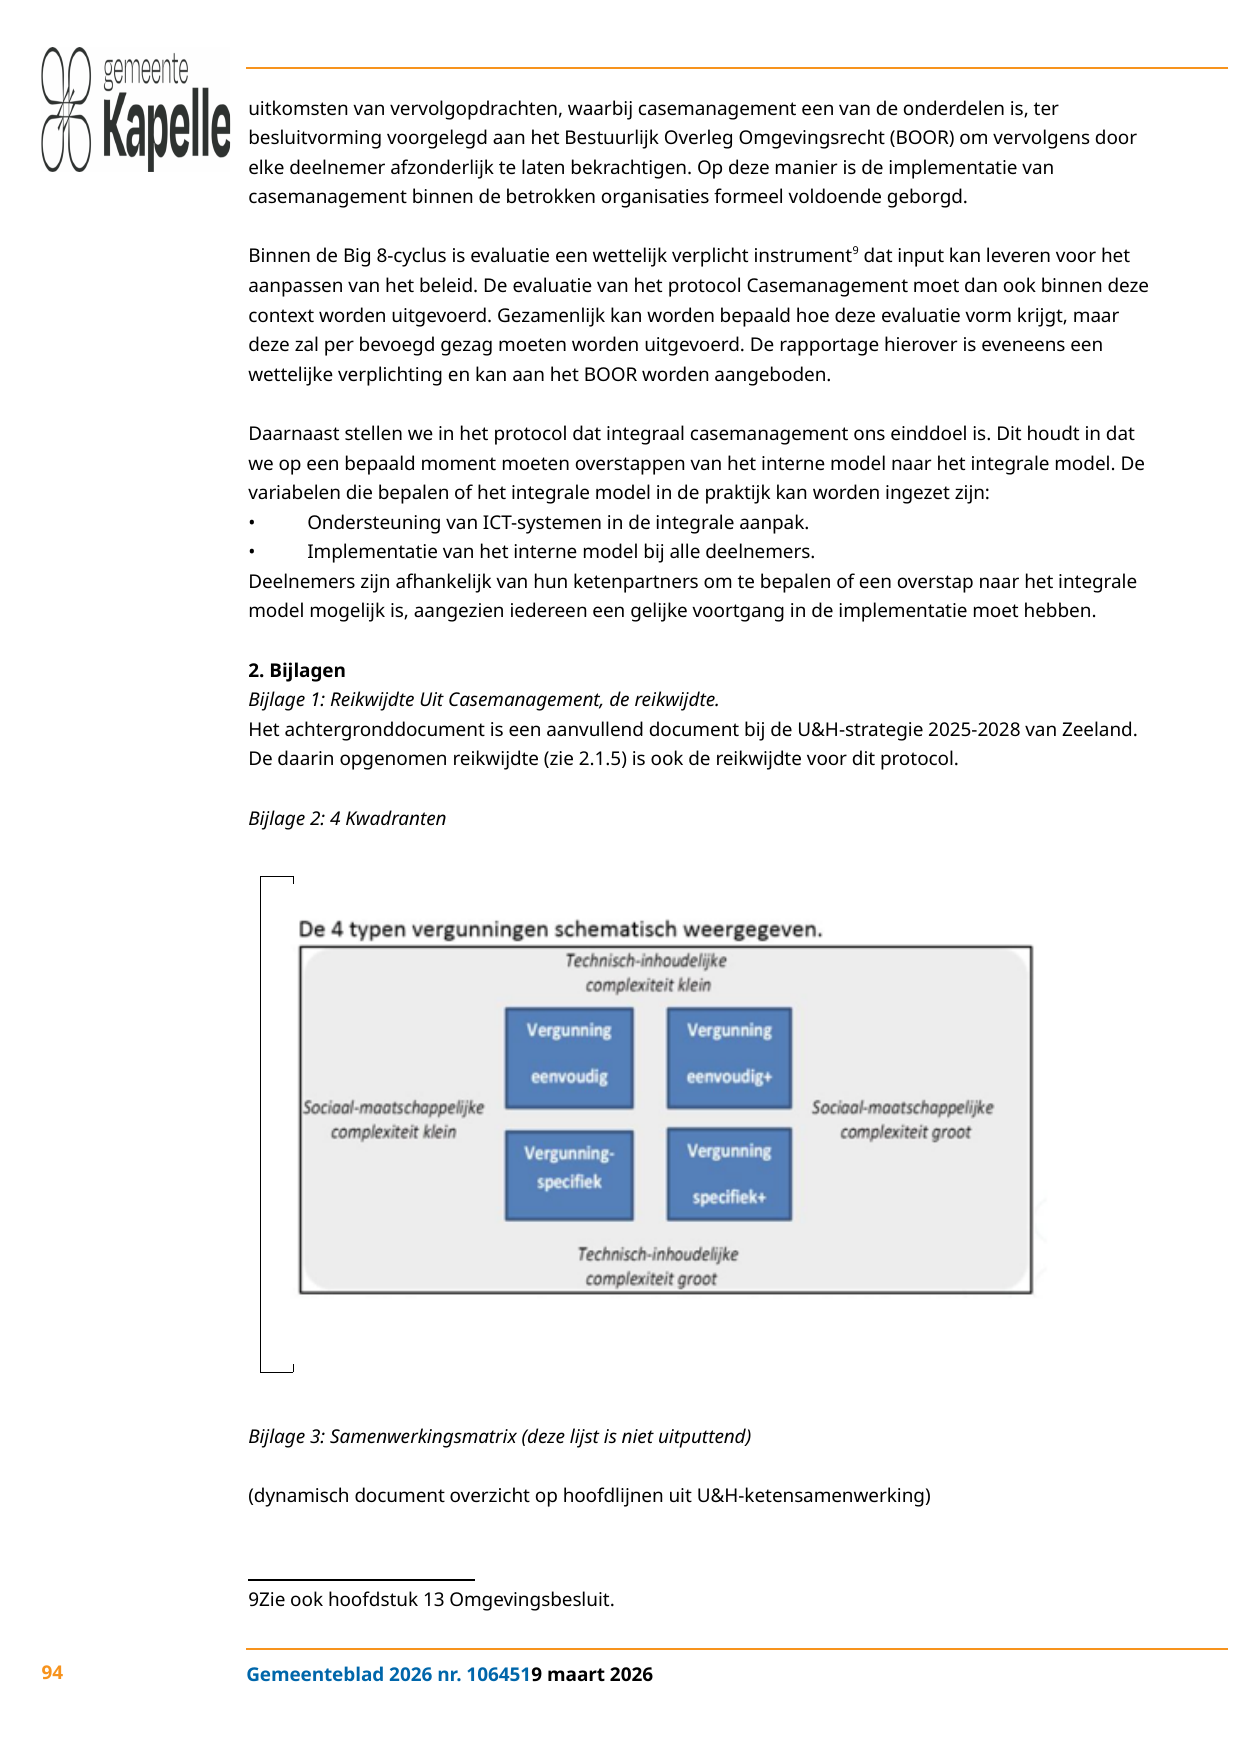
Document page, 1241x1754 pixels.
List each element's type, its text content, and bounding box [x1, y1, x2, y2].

picture [41, 47, 231, 172]
picture [268, 884, 1096, 1364]
text 2. Bijlagen [248, 657, 1152, 683]
text Bijlage 1: Reikwijdte Uit Casemanagement, de reikwijdte. [248, 686, 1152, 712]
text (dynamisch document overzicht op hoofdlijnen uit U&H-ketensamenwerking) [248, 1482, 1152, 1508]
text uitkomsten van vervolgopdrachten, waarbij casemanagement een van de onderdelen is, ter besluitvorming voorgelegd aan het Bestuurlijk Overleg Omgevingsrecht (BOOR) om vervolgens door elke deelnemer afzonderlijk te laten bekrachtigen. Op deze manier is de implementatie van casemanagement binnen de betrokken organisaties formeel voldoende geborgd. [248, 95, 1152, 209]
list Ondersteuning van ICT-systemen in de integrale aanpak. [248, 509, 1152, 535]
text Binnen de Big 8-cyclus is evaluatie een wettelijk verplicht instrument dat input kan leveren voor het aanpassen van het beleid. De evaluatie van het protocol Casemanagement moet dan ook binnen deze context worden uitgevoerd. Gezamenlijk kan worden bepaald hoe deze evaluatie vorm krijgt, maar deze zal per bevoegd gezag moeten worden uitgevoerd. De rapportage hierover is eveneens een wettelijke verplichting en kan aan het BOOR worden aangeboden. [248, 243, 1152, 387]
text Het achtergronddocument is een aanvullend document bij de U&H-strategie 2025-2028 van Zeeland. De daarin opgenomen reikwijdte (zie 2.1.5) is ook de reikwijdte voor dit protocol. [248, 716, 1152, 771]
text Daarnaast stellen we in het protocol dat integraal casemanagement ons einddoel is. Dit houdt in dat we op een bepaald moment moeten overstappen van het interne model naar het integrale model. De variabelen die bepalen of het integrale model in de praktijk kan worden ingezet zijn: [248, 420, 1152, 505]
text Deelnemers zijn afhankelijk van hun ketenpartners om te bepalen of een overstap naar het integrale model mogelijk is, aangezien iedereen een gelijke voortgang in de implementatie moet hebben. [248, 568, 1152, 623]
text Zie ook hoofdstuk 13 Omgevingsbesluit. [248, 1586, 1152, 1612]
text Bijlage 2: 4 Kwadranten [248, 805, 1152, 831]
list Implementatie van het interne model bij alle deelnemers. [248, 538, 1152, 564]
text Bijlage 3: Samenwerkingsmatrix (deze lijst is niet uitputtend) [248, 1423, 1152, 1449]
